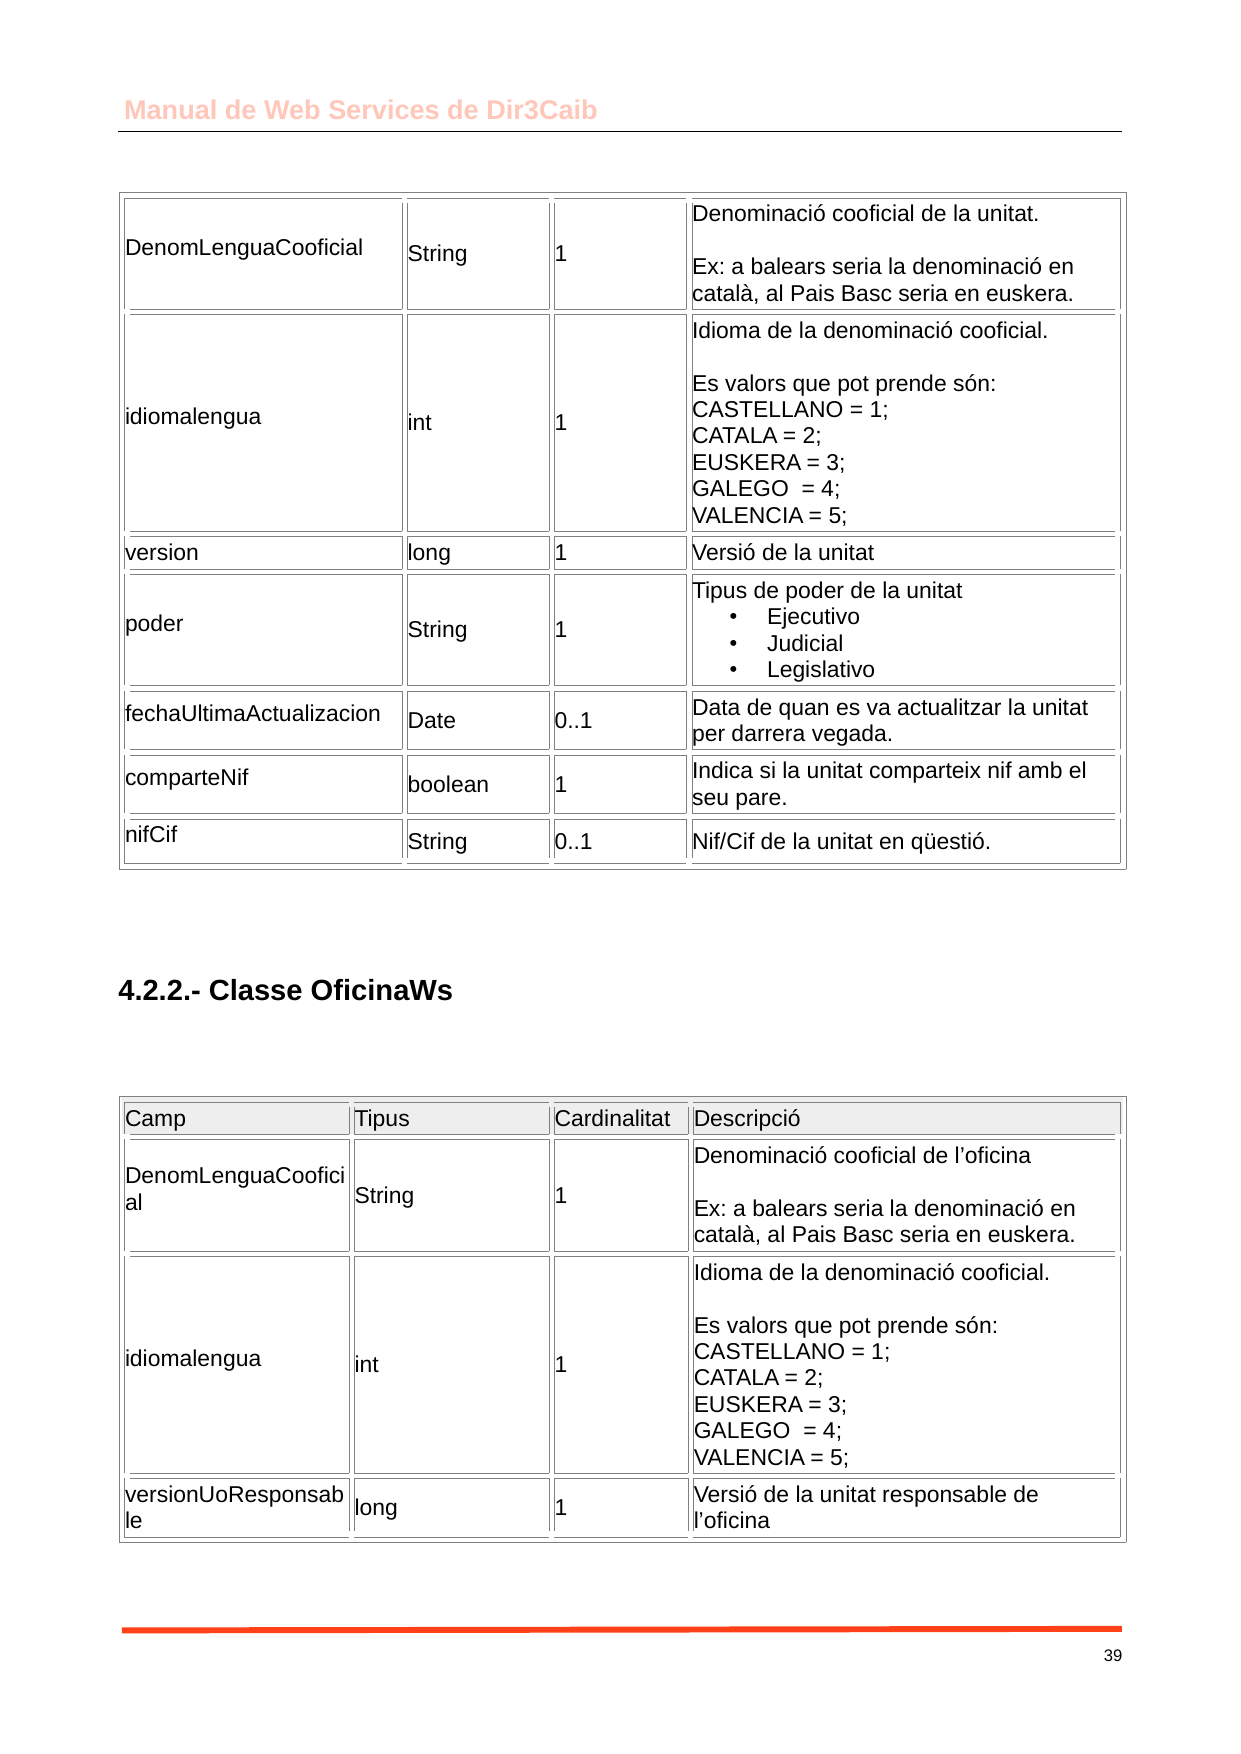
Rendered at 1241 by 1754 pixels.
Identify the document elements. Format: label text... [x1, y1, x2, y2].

table_cell String [405, 569, 551, 685]
table_cell poder [122, 569, 404, 685]
table_header Tipus [351, 1097, 551, 1134]
table_cell Data de quan es va actualitzar la unitat per darrera vegada. [689, 685, 1123, 749]
table_cell nifCif [122, 813, 404, 863]
table_cell 1 [551, 531, 689, 568]
table_cell 1 [551, 1473, 691, 1537]
table_cell long [351, 1473, 551, 1537]
table_cell versionUoResponsable [122, 1473, 351, 1537]
table_cell DenomLenguaCooficial [122, 193, 404, 309]
table_header Descripció [691, 1097, 1123, 1134]
table_cell idiomalengua [122, 309, 404, 531]
table_cell 1 [551, 569, 689, 685]
table_cell version [122, 531, 404, 568]
table_cell idiomalengua [122, 1251, 351, 1473]
table_header Cardinalitat [551, 1097, 691, 1134]
table_cell Idioma de la denominació cooficial. Es valors que pot prende són: CASTELLANO = 1; CATALA = 2; EUSKERA = 3; GALEGO = 4; VALENCIA = 5; [691, 1251, 1123, 1473]
table_cell String [405, 813, 551, 863]
table_cell 1 [551, 1251, 691, 1473]
table_cell fechaUltimaActualizacion [122, 685, 404, 749]
table_cell 1 [551, 193, 689, 309]
table_cell Denominació cooficial de la unitat. Ex: a balears seria la denominació en català, al Pais Basc seria en euskera. [689, 193, 1123, 309]
table_cell boolean [405, 749, 551, 813]
table_cell Nif/Cif de la unitat en qüestió. [689, 813, 1123, 863]
table_cell Indica si la unitat comparteix nif amb el seu pare. [689, 749, 1123, 813]
table_cell Idioma de la denominació cooficial. Es valors que pot prende són: CASTELLANO = 1; CATALA = 2; EUSKERA = 3; GALEGO = 4; VALENCIA = 5; [689, 309, 1123, 531]
table_cell Versió de la unitat responsable de l’oficina [691, 1473, 1123, 1537]
subtitle Classe OficinaWs [118, 973, 1122, 1006]
table_cell String [351, 1134, 551, 1251]
table_cell 1 [551, 1134, 691, 1251]
table_cell Denominació cooficial de l’oficina Ex: a balears seria la denominació en català, al Pais Basc seria en euskera. [691, 1134, 1123, 1251]
table_cell 1 [551, 309, 689, 531]
table_cell Versió de la unitat [689, 531, 1123, 568]
table_header Camp [122, 1097, 351, 1134]
table_cell 0..1 [551, 813, 689, 863]
table_cell DenomLenguaCooficial [122, 1134, 351, 1251]
table_cell 0..1 [551, 685, 689, 749]
table_cell String [405, 193, 551, 309]
table_cell long [405, 531, 551, 568]
table_cell int [351, 1251, 551, 1473]
table_cell Tipus de poder de la unitat Ejecutivo Judicial Legislativo [689, 569, 1123, 685]
table_cell 1 [551, 749, 689, 813]
table_cell Date [405, 685, 551, 749]
table_cell int [405, 309, 551, 531]
table_cell comparteNif [122, 749, 404, 813]
